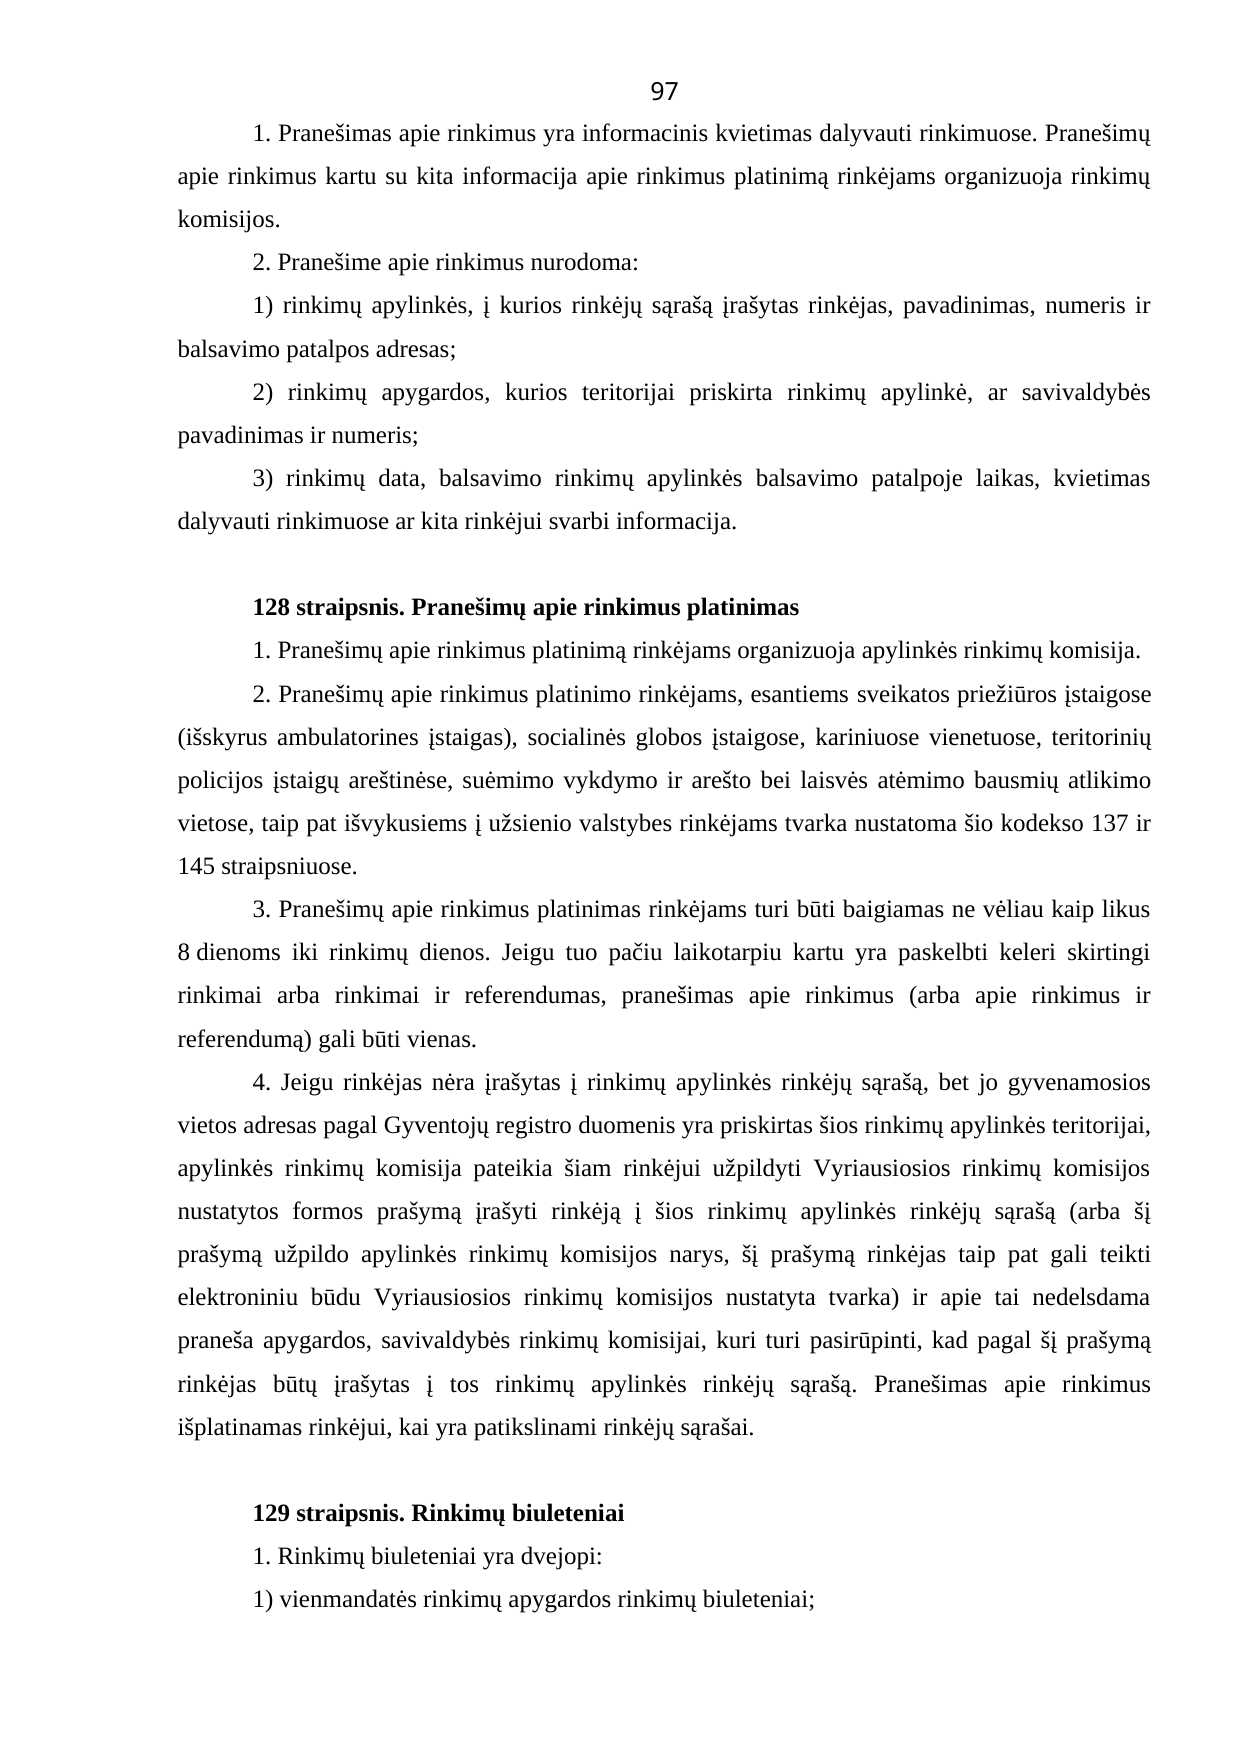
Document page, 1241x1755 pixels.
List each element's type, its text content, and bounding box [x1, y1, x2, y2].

text 4. Jeigu rinkėjas nėra įrašytas į rinkimų apylinkės rinkėjų sąrašą, bet jo gyvenamosios vietos adresas pagal Gyventojų registro duomenis yra priskirtas šios rinkimų apylinkės teritorijai, apylinkės rinkimų komisija pateikia šiam rinkėjui užpildyti Vyriausiosios rinkimų komisijos nustatytos formos prašymą įrašyti rinkėją į šios rinkimų apylinkės rinkėjų sąrašą (arba šį prašymą užpildo apylinkės rinkimų komisijos narys, šį prašymą rinkėjas taip pat gali teikti elektroniniu būdu Vyriausiosios rinkimų komisijos nustatyta tvarka) ir apie tai nedelsdama praneša apygardos, savivaldybės rinkimų komisijai, kuri turi pasirūpinti, kad pagal šį prašymą rinkėjas būtų įrašytas į tos rinkimų apylinkės rinkėjų sąrašą. Pranešimas apie rinkimus išplatinamas rinkėjui, kai yra patikslinami rinkėjų sąrašai. [177, 1067, 1152, 1441]
text 1. Rinkimų biuleteniai yra dvejopi: [177, 1541, 1152, 1570]
text 128 straipsnis. Pranešimų apie rinkimus platinimas [177, 592, 1152, 621]
text 2. Pranešime apie rinkimus nurodoma: [177, 247, 1152, 276]
text 2. Pranešimų apie rinkimus platinimo rinkėjams, esantiems sveikatos priežiūros įstaigose (išskyrus ambulatorines įstaigas), socialinės globos įstaigose, kariniuose vienetuose, teritorinių policijos įstaigų areštinėse, suėmimo vykdymo ir arešto bei laisvės atėmimo bausmių atlikimo vietose, taip pat išvykusiems į užsienio valstybes rinkėjams tvarka nustatoma šio kodekso 137 ir 145 straipsniuose. [177, 679, 1152, 880]
text 1) rinkimų apylinkės, į kurios rinkėjų sąrašą įrašytas rinkėjas, pavadinimas, numeris ir balsavimo patalpos adresas; [177, 291, 1152, 362]
text 1. Pranešimų apie rinkimus platinimą rinkėjams organizuoja apylinkės rinkimų komisija. [177, 636, 1152, 664]
text 3) rinkimų data, balsavimo rinkimų apylinkės balsavimo patalpoje laikas, kvietimas dalyvauti rinkimuose ar kita rinkėjui svarbi informacija. [177, 463, 1152, 535]
text 1) vienmandatės rinkimų apygardos rinkimų biuleteniai; [177, 1584, 1152, 1613]
text 3. Pranešimų apie rinkimus platinimas rinkėjams turi būti baigiamas ne vėliau kaip likus 8 dienoms iki rinkimų dienos. Jeigu tuo pačiu laikotarpiu kartu yra paskelbti keleri skirtingi rinkimai arba rinkimai ir referendumas, pranešimas apie rinkimus (arba apie rinkimus ir referendumą) gali būti vienas. [177, 894, 1152, 1052]
text 1. Pranešimas apie rinkimus yra informacinis kvietimas dalyvauti rinkimuose. Pranešimų apie rinkimus kartu su kita informacija apie rinkimus platinimą rinkėjams organizuoja rinkimų komisijos. [177, 118, 1152, 233]
text 129 straipsnis. Rinkimų biuleteniai [177, 1498, 1152, 1527]
text 2) rinkimų apygardos, kurios teritorijai priskirta rinkimų apylinkė, ar savivaldybės pavadinimas ir numeris; [177, 377, 1152, 449]
